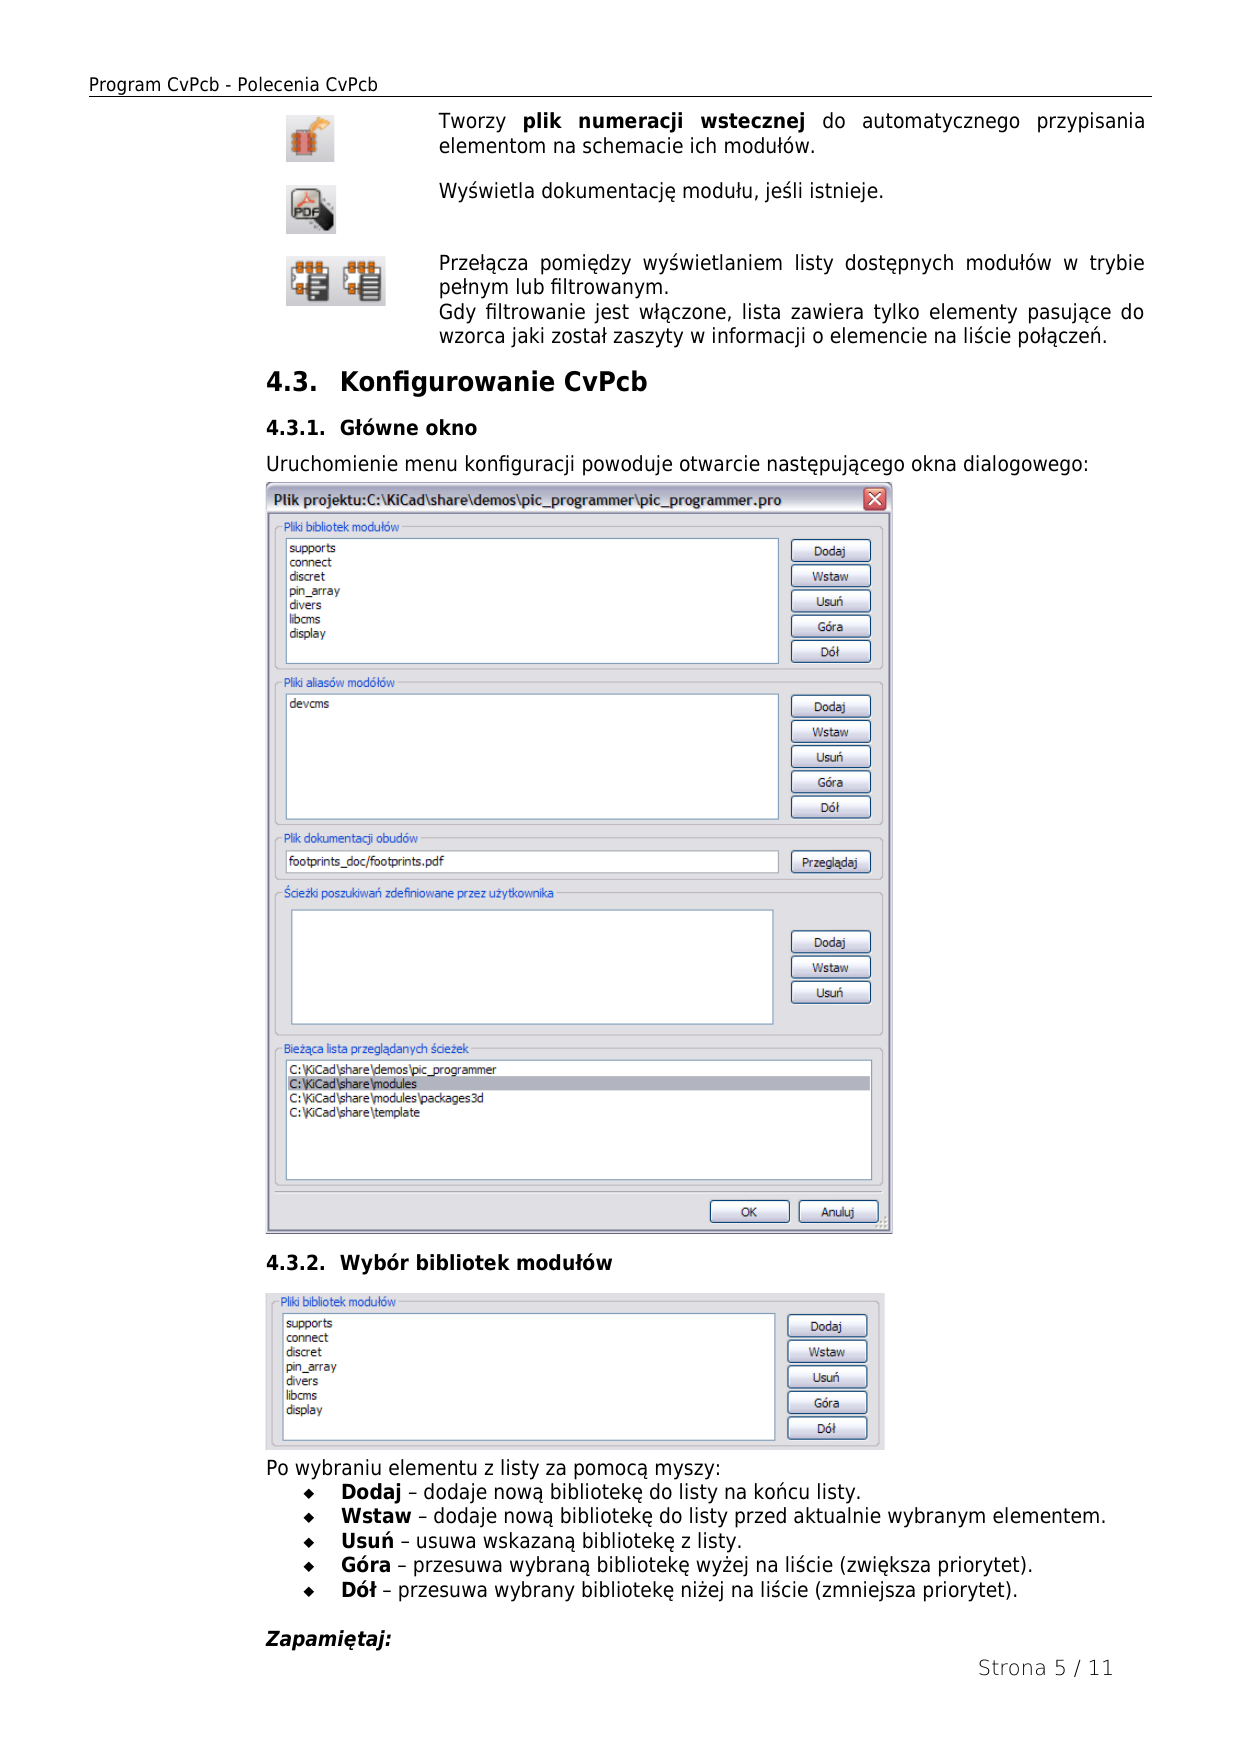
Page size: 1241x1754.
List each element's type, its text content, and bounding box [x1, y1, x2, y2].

table_cell Tworzy plik numeracji wstecznej do automatycznego przypisania elementom na schemacie ich modułów. [421, 103, 1151, 173]
table_cell [269, 103, 421, 173]
list Dodaj – dodaje nową bibliotekę do listy na końcu listy. [303, 1480, 1152, 1504]
text Uruchomienie menu konfiguracji powoduje otwarcie następującego okna dialogowego: [266, 452, 1152, 476]
table_cell [269, 245, 421, 354]
picture [265, 482, 893, 1234]
list Wstaw – dodaje nową bibliotekę do listy przed aktualnie wybranym elementem. [303, 1504, 1152, 1529]
list Dół – przesuwa wybrany bibliotekę niżej na liście (zmniejsza priorytet). [303, 1578, 1152, 1602]
table_cell Przełącza pomiędzy wyświetlaniem listy dostępnych modułów w trybie pełnym lub filtrowanym. Gdy filtrowanie jest włączone, lista zawiera tylko elementy pasujące do wzorca jaki został zaszyty w informacji o elemencie na liście połączeń. [421, 245, 1151, 354]
picture [286, 115, 335, 162]
list Usuń – usuwa wskazaną bibliotekę z listy. [303, 1529, 1152, 1553]
subtitle Główne okno [266, 415, 1152, 440]
text Zapamiętaj: [266, 1627, 1152, 1651]
picture [286, 185, 337, 234]
table_cell Wyświetla dokumentację modułu, jeśli istnieje. [421, 173, 1151, 245]
list Góra – przesuwa wybraną bibliotekę wyżej na liście (zwiększa priorytet). [303, 1553, 1152, 1578]
subtitle Wybór bibliotek modułów [266, 1251, 1152, 1275]
table_cell [269, 173, 421, 245]
subtitle Konfigurowanie CvPcb [266, 366, 1152, 398]
text Po wybraniu elementu z listy za pomocą myszy: [266, 1456, 1152, 1480]
picture [286, 256, 386, 306]
